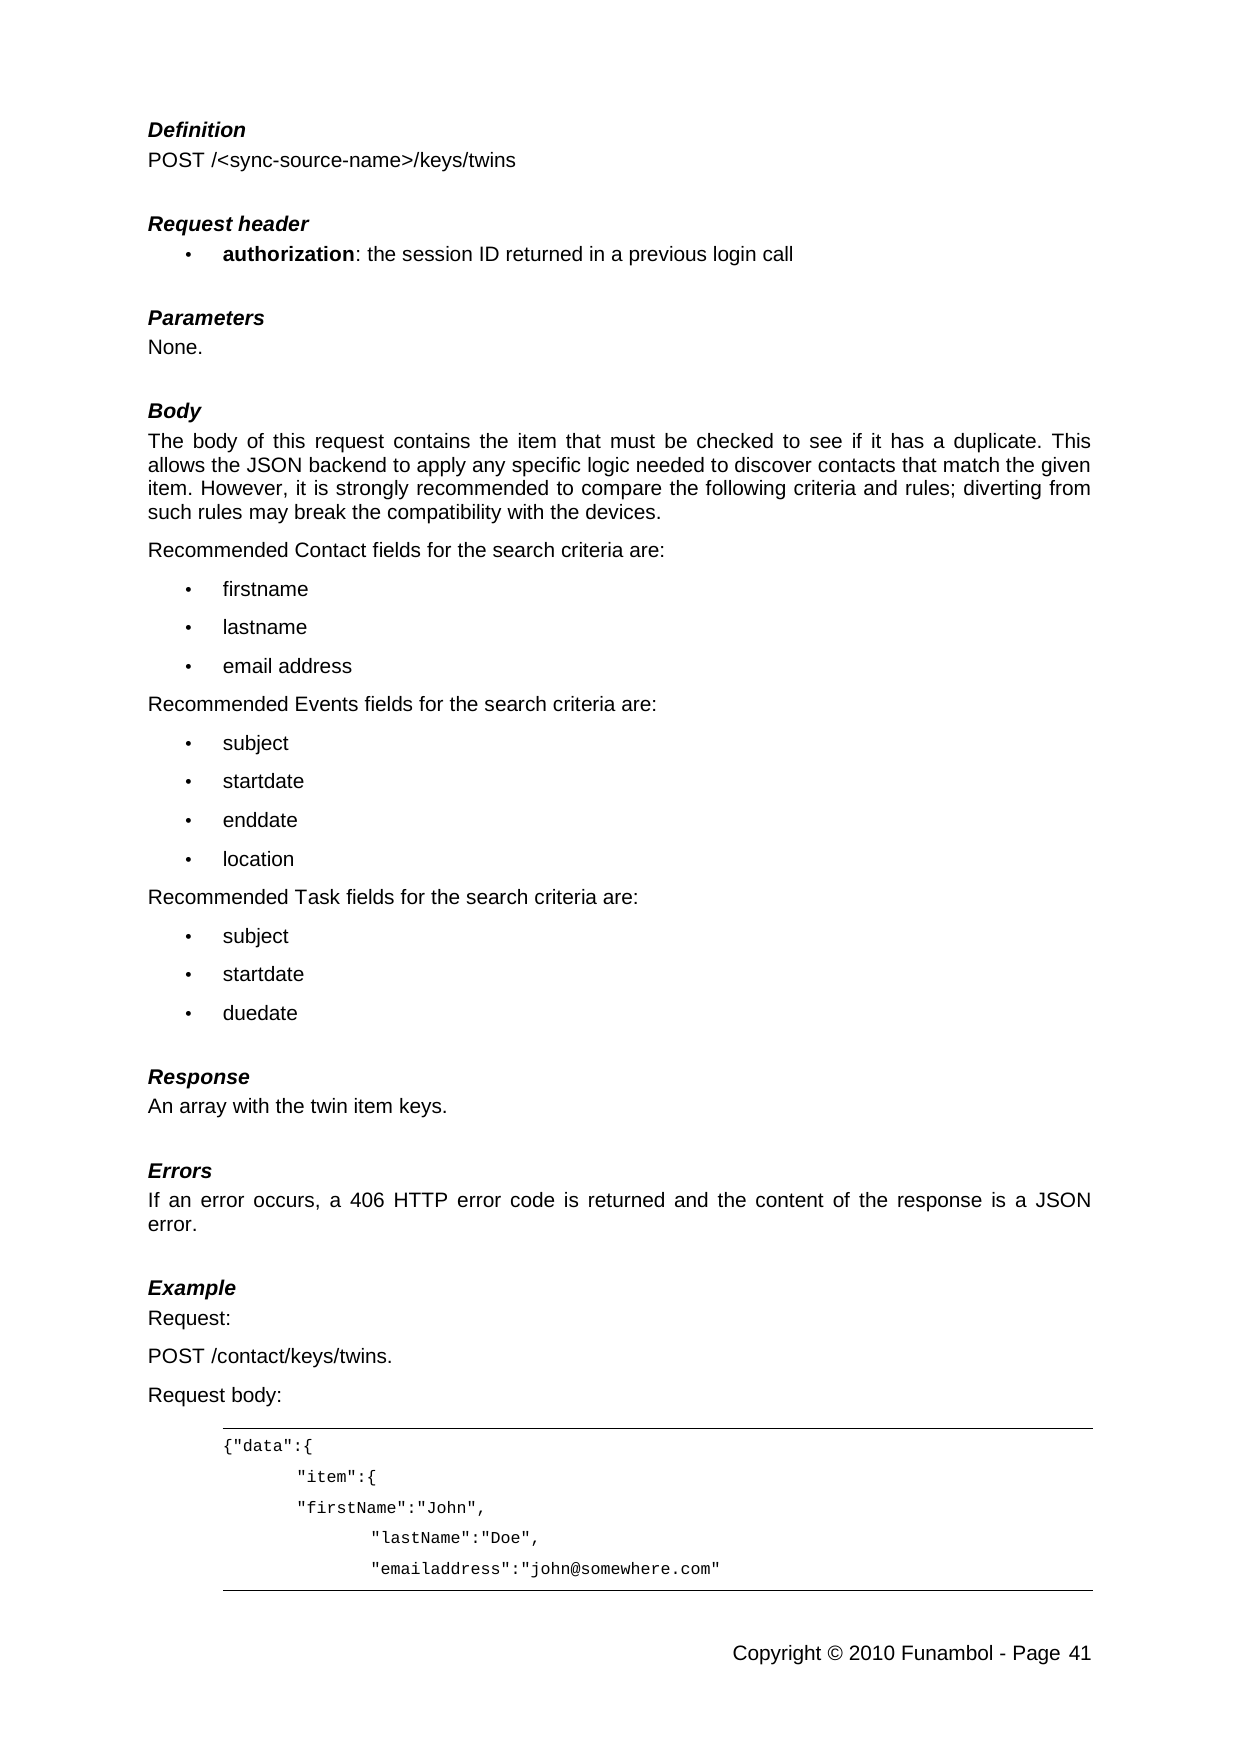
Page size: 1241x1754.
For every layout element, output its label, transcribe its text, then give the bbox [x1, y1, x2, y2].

text Recommended Events fields for the search criteria are: [148, 693, 1093, 716]
list duedate [185, 1001, 1093, 1025]
text Request: [148, 1306, 1093, 1329]
subtitle Response [148, 1065, 1093, 1089]
list subject [185, 731, 1093, 755]
subtitle Definition [148, 118, 1093, 142]
list email address [185, 654, 1093, 678]
list firstname [185, 577, 1093, 601]
text The body of this request contains the item that must be checked to see if it has a duplicate. This allows the JSON backend to apply any specific logic needed to discover contacts that match the given item. However, it is strongly recommended to compare the following criteria and rules; diverting from such rules may break the compatibility with the devices. [148, 429, 1093, 524]
text POST /contact/keys/twins. [148, 1344, 1093, 1368]
text None. [148, 336, 1093, 359]
text Recommended Contact fields for the search criteria are: [148, 539, 1093, 562]
list lastname [185, 616, 1093, 639]
text {"data":{ [223, 1429, 1093, 1457]
text "lastName":"Doe", [223, 1519, 1093, 1549]
subtitle Parameters [148, 306, 1093, 329]
list enddate [185, 808, 1093, 832]
list startdate [185, 963, 1093, 986]
subtitle Example [148, 1276, 1093, 1300]
text "firstName":"John", [223, 1489, 1093, 1518]
subtitle Errors [148, 1158, 1093, 1182]
text "emailaddress":"john@somewhere.com" [223, 1550, 1093, 1590]
list authorization: the session ID returned in a previous login call [185, 242, 1093, 266]
text Request body: [148, 1383, 1093, 1407]
list startdate [185, 770, 1093, 793]
text If an error occurs, a 406 HTTP error code is returned and the content of the response is a JSON error. [148, 1189, 1093, 1236]
list subject [185, 924, 1093, 948]
list location [185, 847, 1093, 871]
text POST /<sync-source-name>/keys/twins [148, 148, 1093, 172]
text Recommended Task fields for the search criteria are: [148, 886, 1093, 909]
subtitle Body [148, 399, 1093, 423]
text "item":{ [223, 1458, 1093, 1487]
text An array with the twin item keys. [148, 1095, 1093, 1118]
subtitle Request header [148, 212, 1093, 236]
